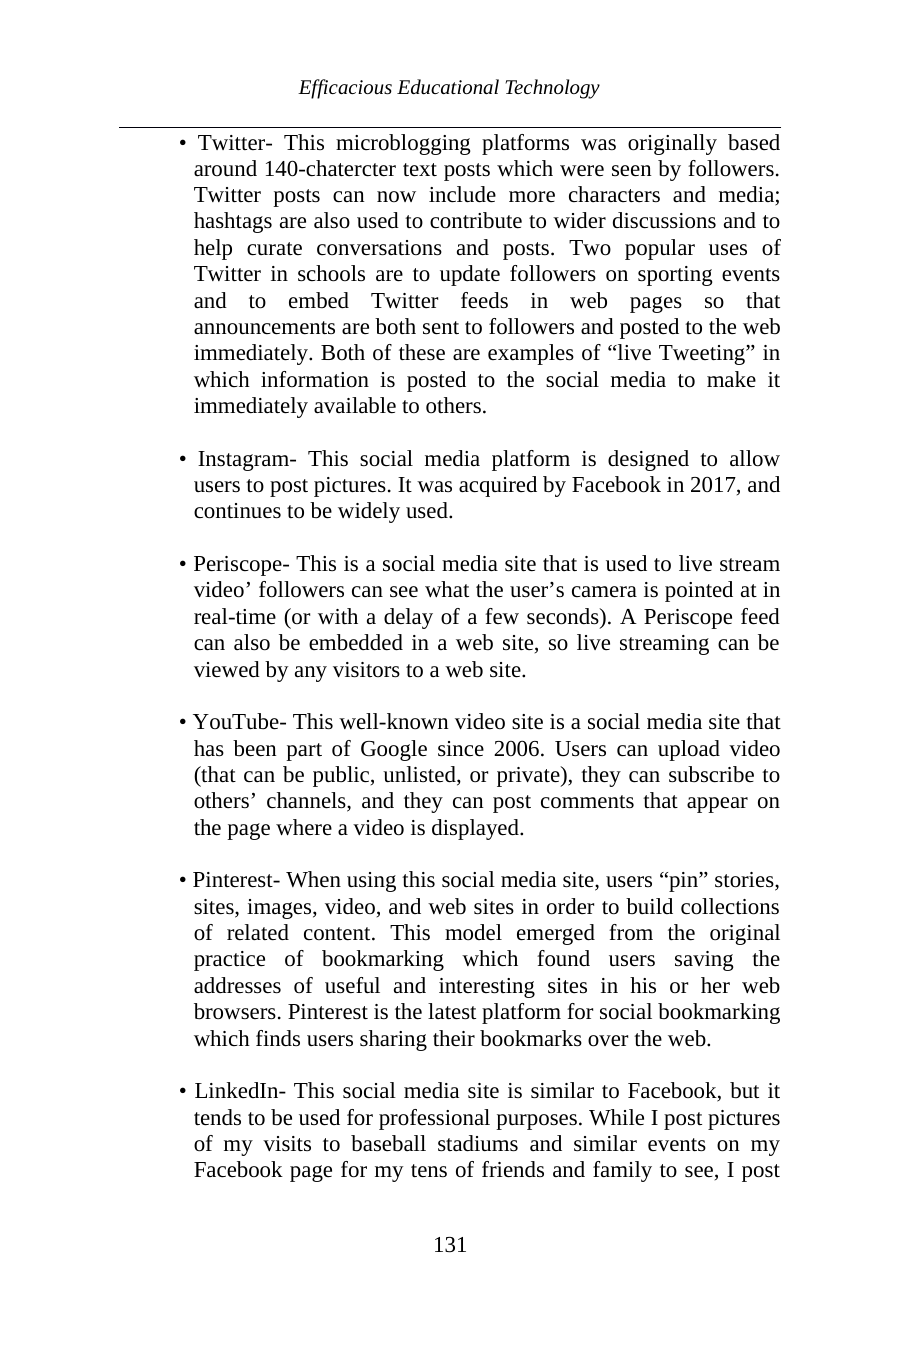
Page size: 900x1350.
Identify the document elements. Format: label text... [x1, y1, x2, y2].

text • Instagram- This social media platform is designed to allow users to post pictures. It was acquired by Facebook in 2017, and continues to be widely used. [178, 445, 781, 524]
text • YouTube- This well-known video site is a social media site that has been part of Google since 2006. Users can upload video (that can be public, unlisted, or private), they can subscribe to others’ channels, and they can post comments that appear on the page where a video is displayed. [178, 708, 781, 840]
text • Periscope- This is a social media site that is used to live stream video’ followers can see what the user’s camera is pointed at in real-time (or with a delay of a few seconds). A Periscope feed can also be embedded in a web site, so live streaming can be viewed by any visitors to a web site. [178, 550, 781, 682]
text • Twitter- This microblogging platforms was originally based around 140-chatercter text posts which were seen by followers. Twitter posts can now include more characters and media; hashtags are also used to contribute to wider discussions and to help curate conversations and posts. Two popular uses of Twitter in schools are to update followers on sporting events and to embed Twitter feeds in web pages so that announcements are both sent to followers and posted to the web immediately. Both of these are examples of “live Tweeting” in which information is posted to the social media to make it immediately available to others. [178, 128, 781, 418]
text • Pinterest- When using this social media site, users “pin” stories, sites, images, video, and web sites in order to build collections of related content. This model emerged from the original practice of bookmarking which found users saving the addresses of useful and interesting sites in his or her web browsers. Pinterest is the latest platform for social bookmarking which finds users sharing their bookmarks over the web. [178, 866, 781, 1051]
text • LinkedIn- This social media site is similar to Facebook, but it tends to be used for professional purposes. While I post pictures of my visits to baseball stadiums and similar events on my Facebook page for my tens of friends and family to see, I post [178, 1077, 781, 1183]
